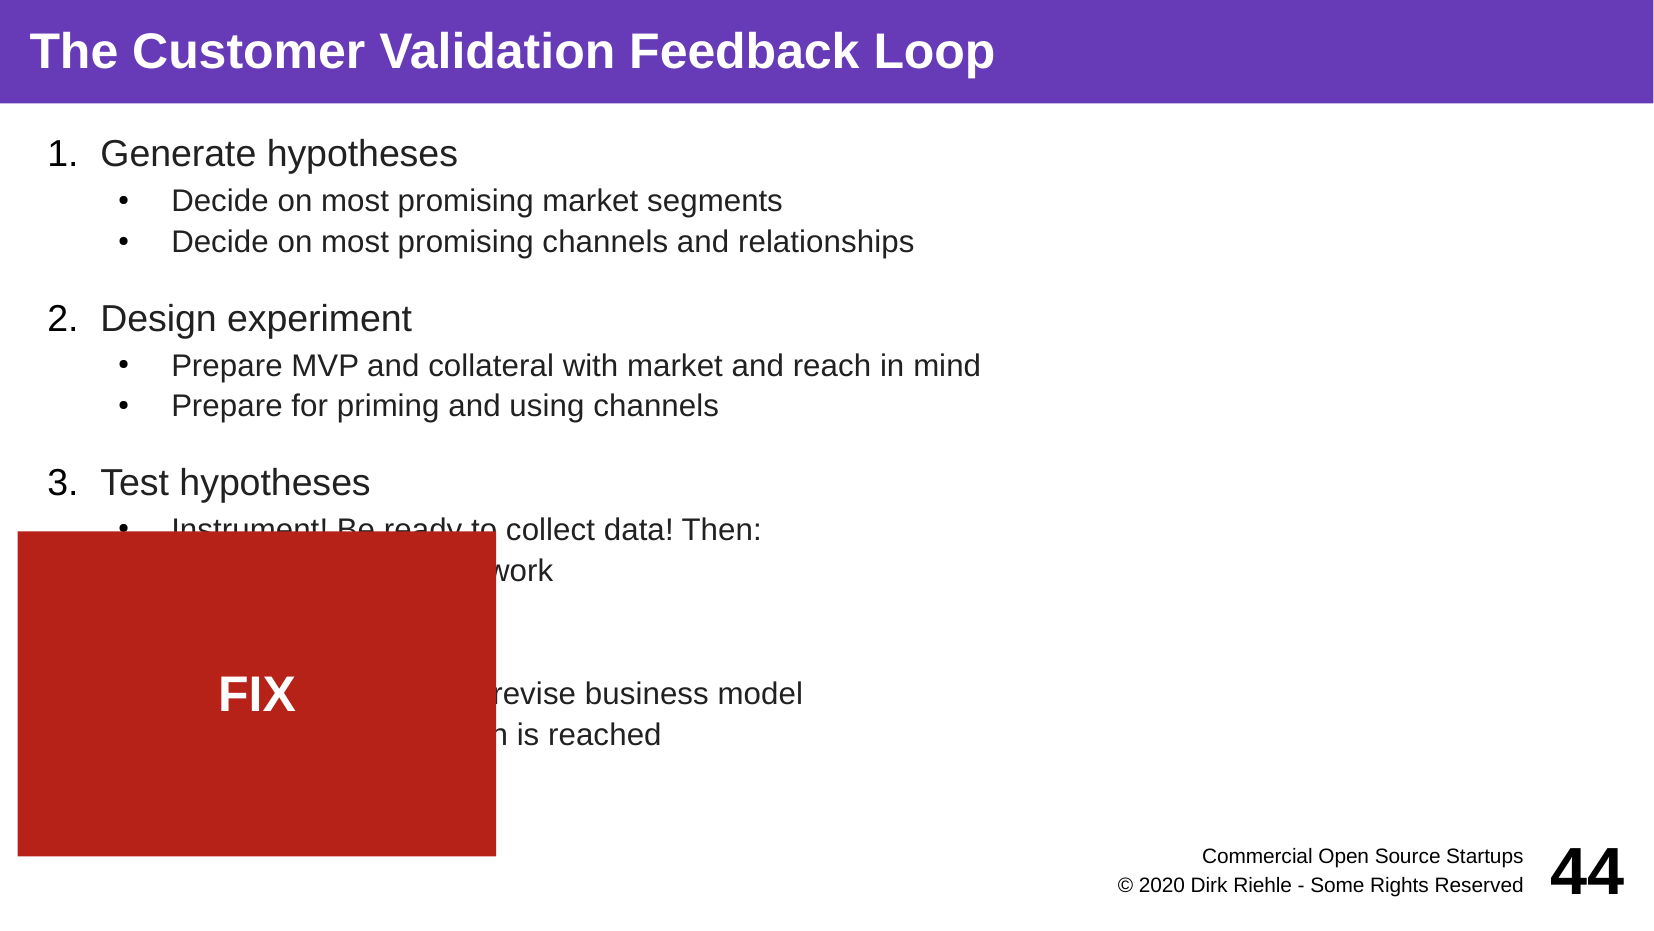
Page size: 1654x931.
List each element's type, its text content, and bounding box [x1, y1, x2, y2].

text_box FIX [17, 531, 497, 857]
list Generate hypotheses Decide on most promising market segments Decide on most promising channels and relationships Design experiment Prepare MVP and collateral with market and reach in mind Prepare for priming and using channels Test hypotheses Instrument! Be ready to collect data! Then: Fill channels, let sales work Derive insights Analyze data, possibly revise business model Stop if stopping criterion is reached [29, 132, 1625, 813]
title The Customer Validation Feedback Loop [0, 0, 1654, 104]
